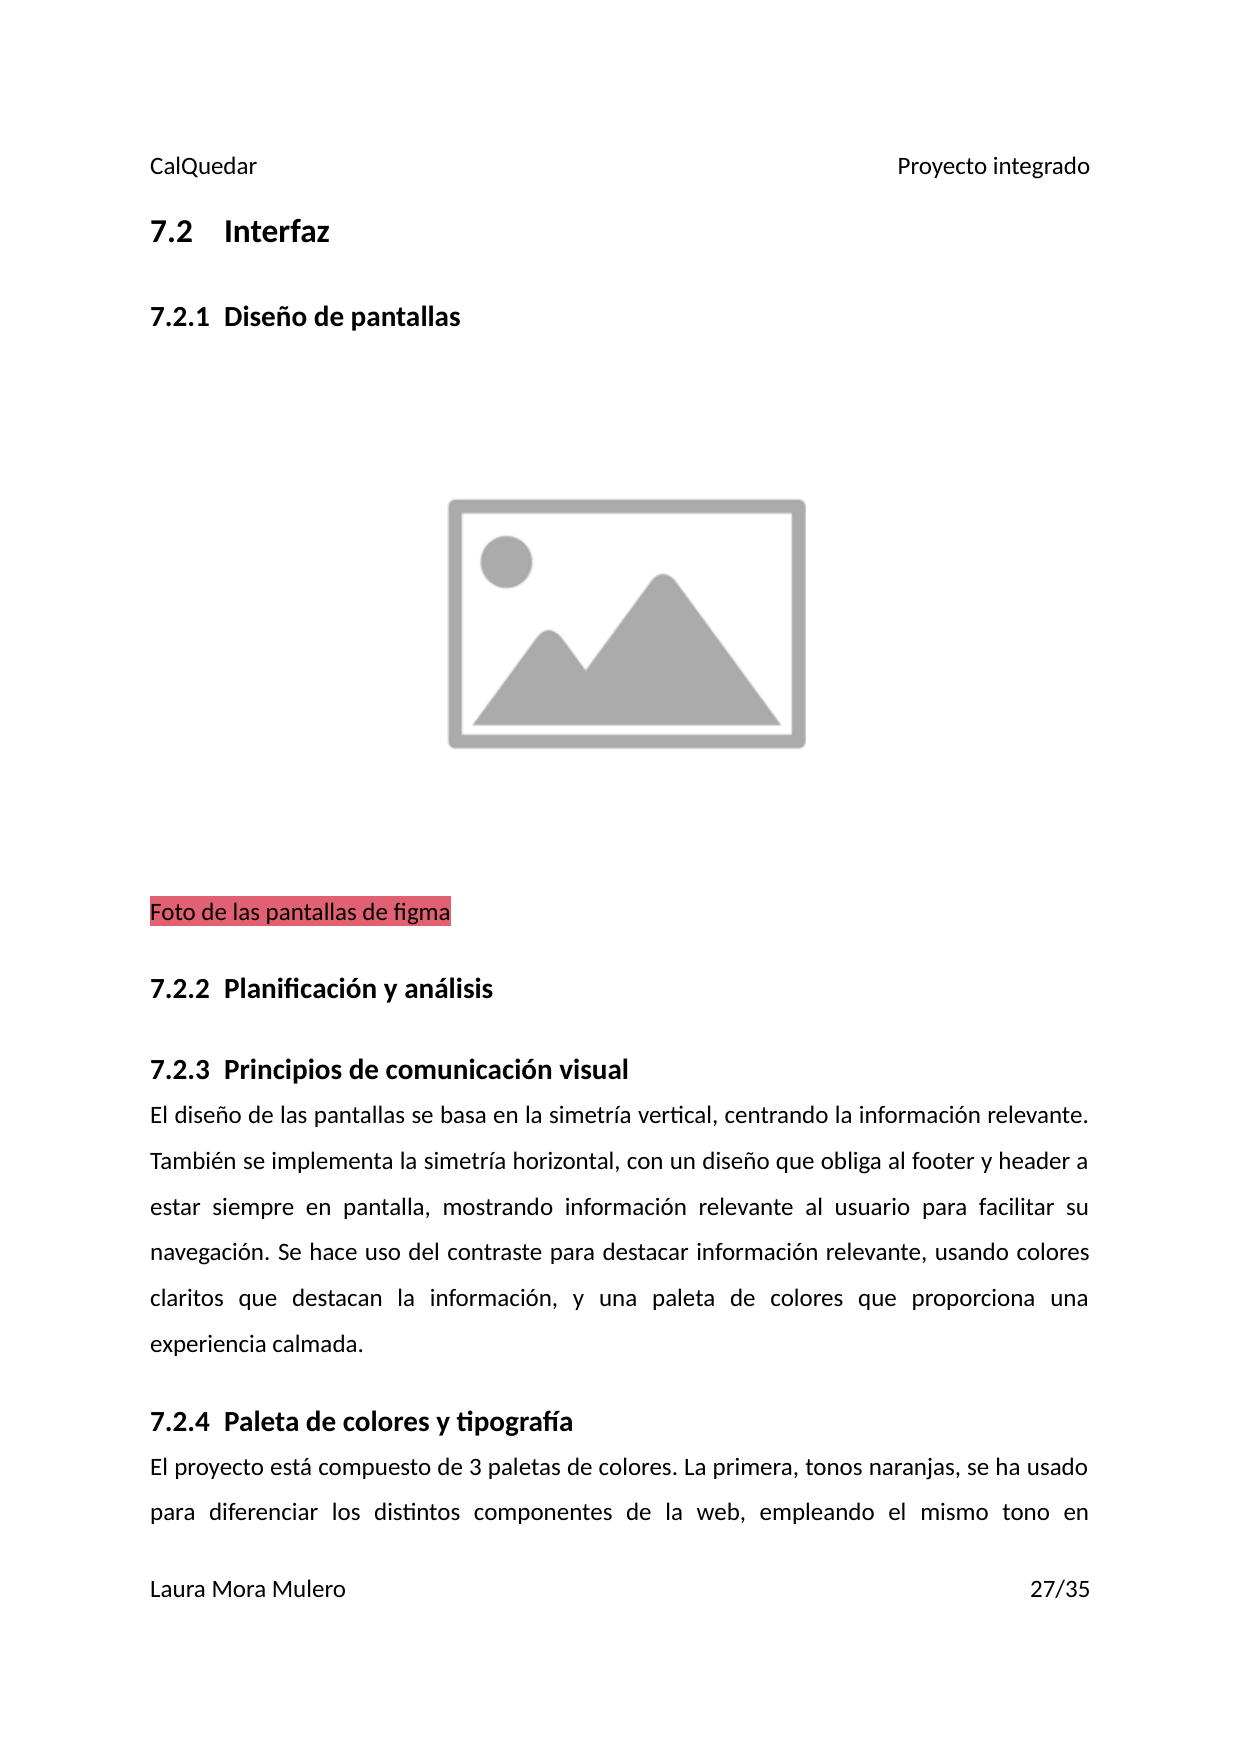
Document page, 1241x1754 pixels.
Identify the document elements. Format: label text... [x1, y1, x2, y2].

subtitle Planificación y análisis [150, 971, 1090, 1006]
subtitle Principios de comunicación visual [150, 1051, 1090, 1087]
text El proyecto está compuesto de 3 paletas de colores. La primera, tonos naranjas, se ha usado para diferenciar los distintos componentes de la web, empleando el mismo tono en [150, 1451, 1090, 1527]
text Foto de las pantallas de figma [150, 881, 1090, 926]
subtitle Paleta de colores y tipografía [150, 1403, 1090, 1438]
text El diseño de las pantallas se basa en la simetría vertical, centrando la información relevante. También se implementa la simetría horizontal, con un diseño que obliga al footer y header a estar siempre en pantalla, mostrando información relevante al usuario para facilitar su navegación. Se hace uso del contraste para destacar información relevante, usando colores claritos que destacan la información, y una paleta de colores que proporciona una experiencia calmada. [150, 1099, 1090, 1358]
subtitle Interfaz [150, 210, 1090, 251]
picture [235, 357, 1010, 881]
subtitle Diseño de pantallas [150, 298, 1090, 334]
